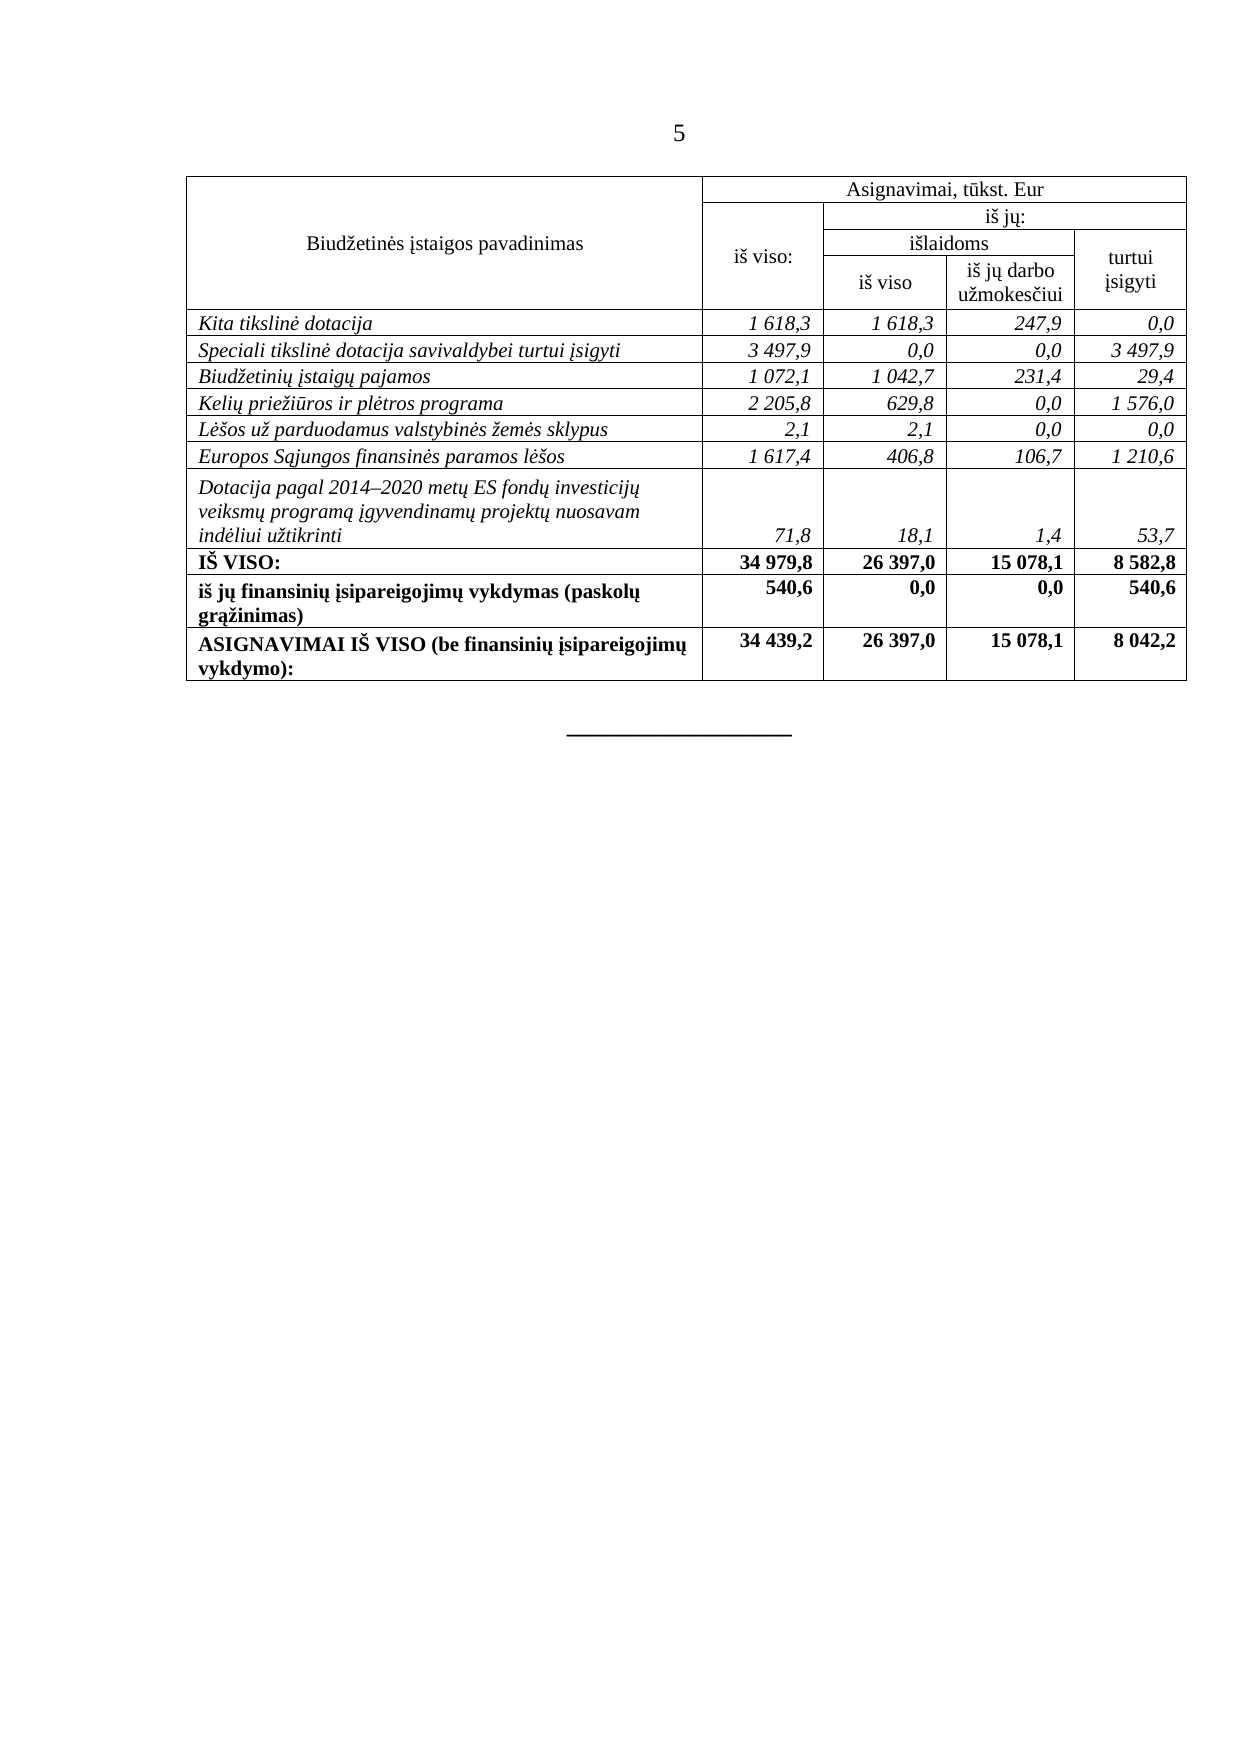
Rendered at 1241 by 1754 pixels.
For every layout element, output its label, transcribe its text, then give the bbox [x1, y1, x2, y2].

table_cell 34 439,2 [703, 628, 823, 680]
table_cell 0,0 [947, 416, 1074, 441]
table_cell iš jų: [824, 203, 1186, 229]
table_cell 0,0 [824, 336, 946, 362]
table_cell 0,0 [1075, 310, 1186, 335]
table_cell 1 042,7 [824, 363, 946, 388]
table_cell 26 397,0 [824, 549, 946, 574]
table_cell 15 078,1 [947, 549, 1074, 574]
table_cell 0,0 [947, 336, 1074, 362]
table_header Biudžetinės įstaigos pavadinimas [187, 177, 702, 308]
table_cell 26 397,0 [824, 628, 946, 680]
table_cell 1 072,1 [703, 363, 823, 388]
table_cell 0,0 [947, 389, 1074, 415]
text __________________ [177, 710, 1181, 739]
table_cell ASIGNAVIMAI IŠ VISO (be finansinių įsipareigojimų vykdymo): [187, 628, 702, 680]
table_cell Kelių priežiūros ir plėtros programa [187, 389, 702, 415]
table_cell IŠ VISO: [187, 549, 702, 574]
table_cell 1 618,3 [824, 310, 946, 335]
table_cell 2,1 [824, 416, 946, 441]
table_cell iš jų finansinių įsipareigojimų vykdymas (paskolų grąžinimas) [187, 575, 702, 627]
table_cell Kita tikslinė dotacija [187, 310, 702, 335]
table_cell iš viso [824, 256, 946, 308]
table_cell Europos Sąjungos finansinės paramos lėšos [187, 442, 702, 468]
table_cell iš jų darbo užmokesčiui [947, 256, 1074, 308]
table_cell 53,7 [1075, 469, 1186, 547]
table_cell 540,6 [703, 575, 823, 627]
table_cell 0,0 [947, 575, 1074, 627]
table_cell 34 979,8 [703, 549, 823, 574]
table_cell 1 576,0 [1075, 389, 1186, 415]
table_cell 71,8 [703, 469, 823, 547]
table_cell Speciali tikslinė dotacija savivaldybei turtui įsigyti [187, 336, 702, 362]
table_cell 29,4 [1075, 363, 1186, 388]
table_cell 247,9 [947, 310, 1074, 335]
table_cell 18,1 [824, 469, 946, 547]
table_cell 8 582,8 [1075, 549, 1186, 574]
table_cell 0,0 [1075, 416, 1186, 441]
table_cell Dotacija pagal 2014–2020 metų ES fondų investicijų veiksmų programą įgyvendinamų projektų nuosavam indėliui užtikrinti [187, 469, 702, 547]
table_cell 406,8 [824, 442, 946, 468]
table_cell 8 042,2 [1075, 628, 1186, 680]
table_cell 3 497,9 [703, 336, 823, 362]
table_cell 3 497,9 [1075, 336, 1186, 362]
table_cell 106,7 [947, 442, 1074, 468]
table_cell 1 210,6 [1075, 442, 1186, 468]
table_cell 231,4 [947, 363, 1074, 388]
table_cell 1 618,3 [703, 310, 823, 335]
table_cell iš viso: [703, 203, 823, 308]
table_header Asignavimai, tūkst. Eur [703, 177, 1186, 202]
table_cell Lėšos už parduodamus valstybinės žemės sklypus [187, 416, 702, 441]
table_cell išlaidoms [824, 230, 1074, 255]
table_cell 0,0 [824, 575, 946, 627]
table_cell 15 078,1 [947, 628, 1074, 680]
table_cell 2 205,8 [703, 389, 823, 415]
table_cell turtui įsigyti [1075, 230, 1186, 308]
table_cell 2,1 [703, 416, 823, 441]
table_cell 540,6 [1075, 575, 1186, 627]
table_cell 1 617,4 [703, 442, 823, 468]
table_cell 1,4 [947, 469, 1074, 547]
table_cell 629,8 [824, 389, 946, 415]
table_cell Biudžetinių įstaigų pajamos [187, 363, 702, 388]
